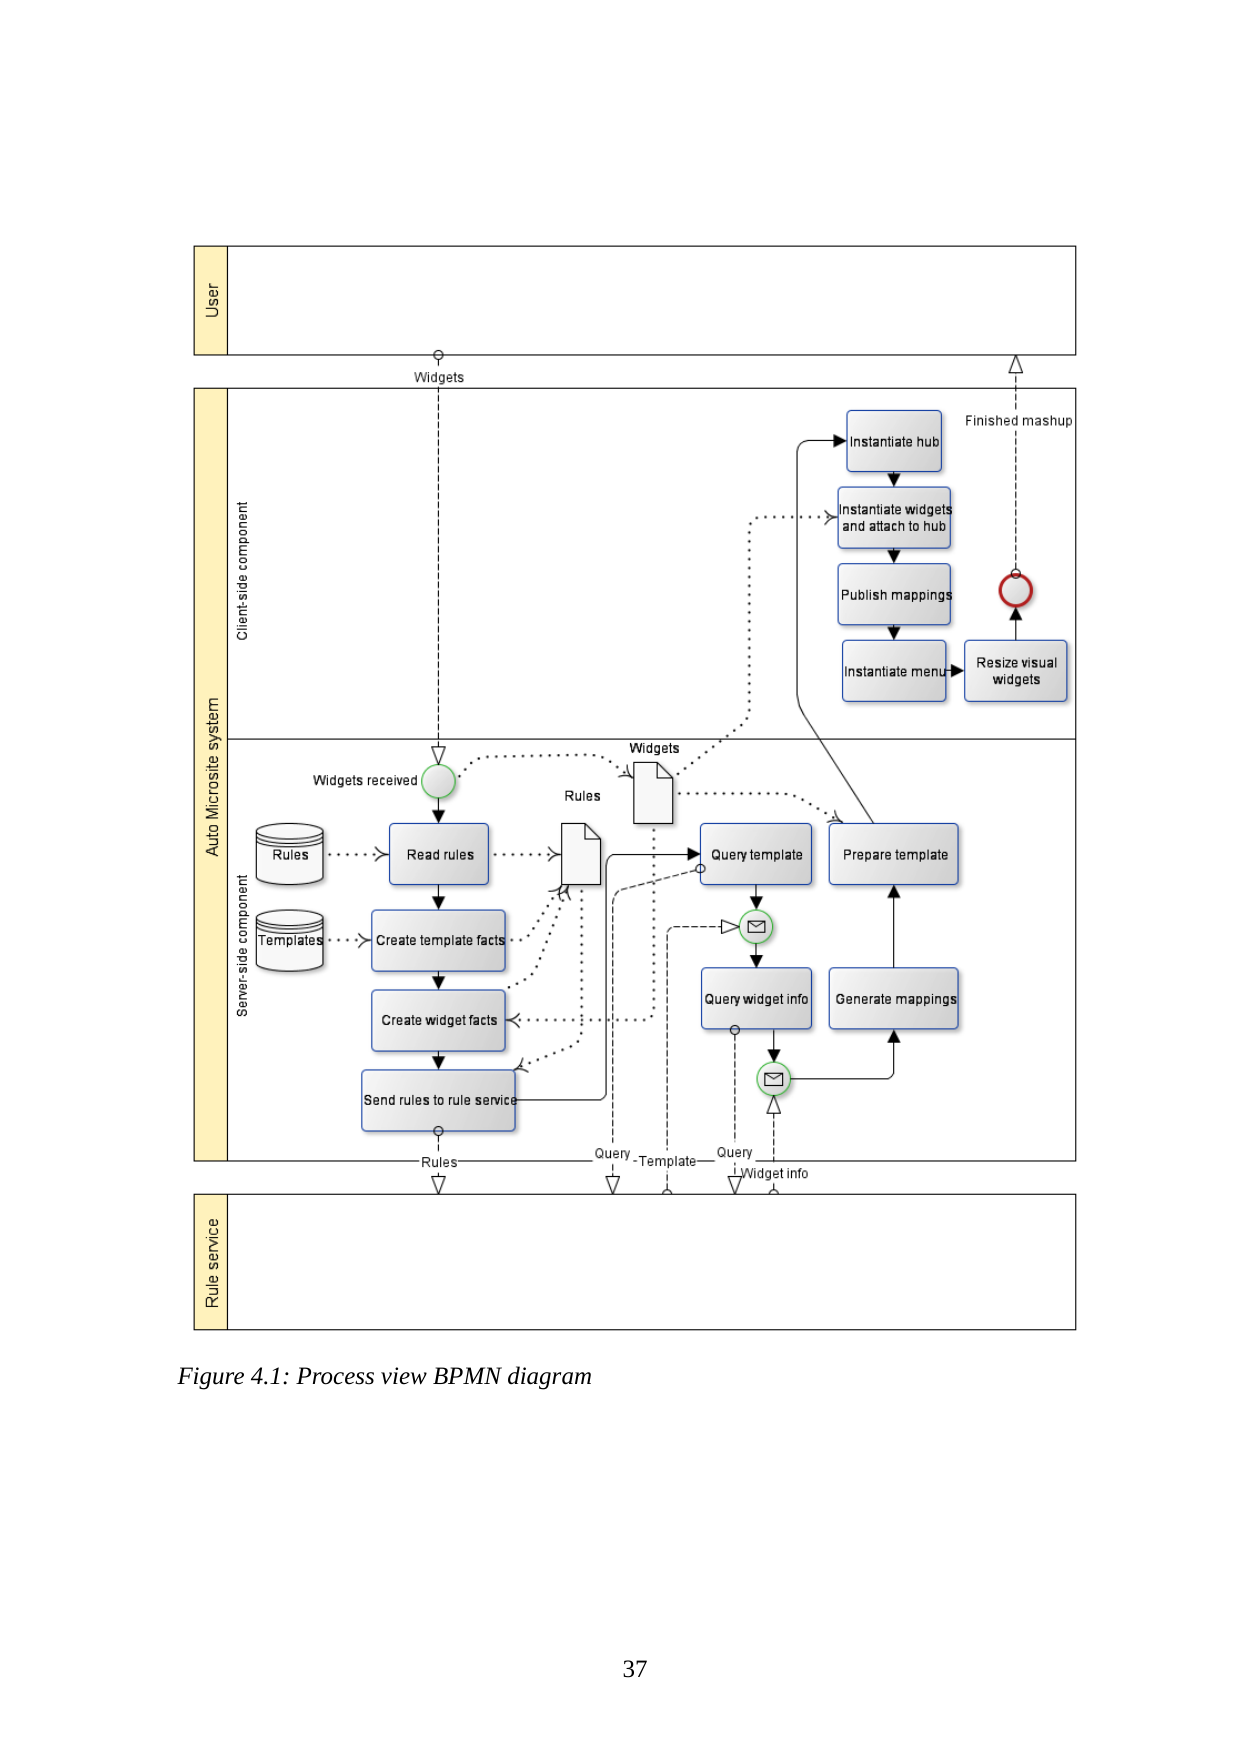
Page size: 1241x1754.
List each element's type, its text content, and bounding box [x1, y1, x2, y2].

picture [177, 229, 1093, 1347]
text Figure 4.1: Process view BPMN diagram [177, 1347, 1093, 1390]
